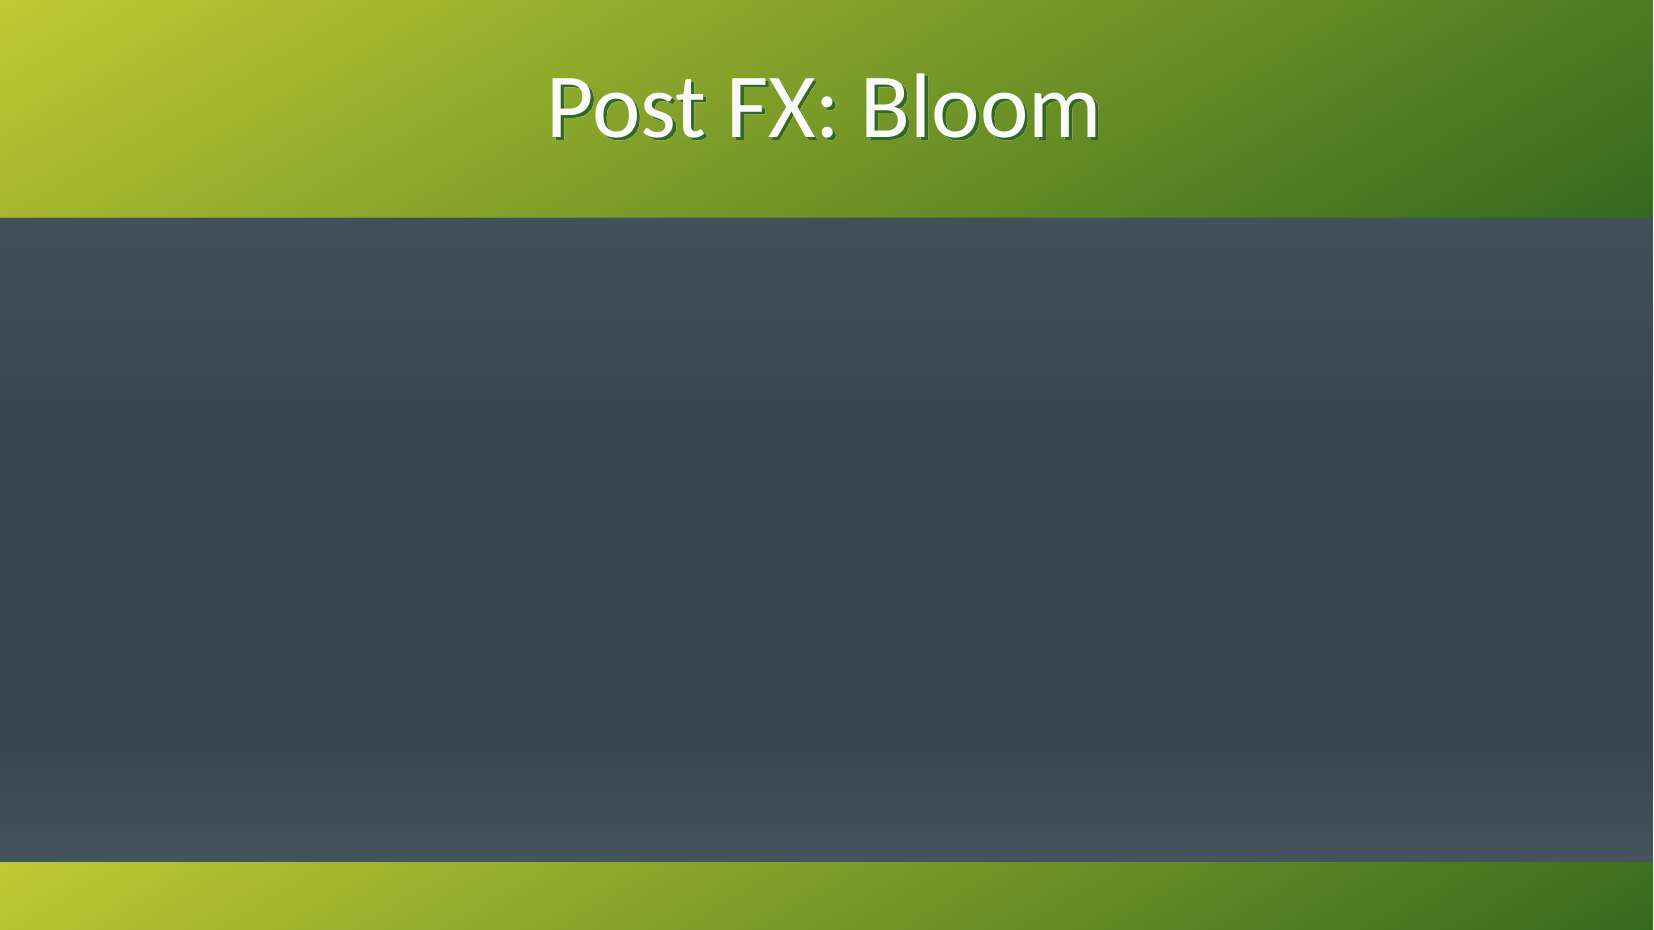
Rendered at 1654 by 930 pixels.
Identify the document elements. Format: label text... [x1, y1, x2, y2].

title Post FX: Bloom [74, 37, 1575, 193]
